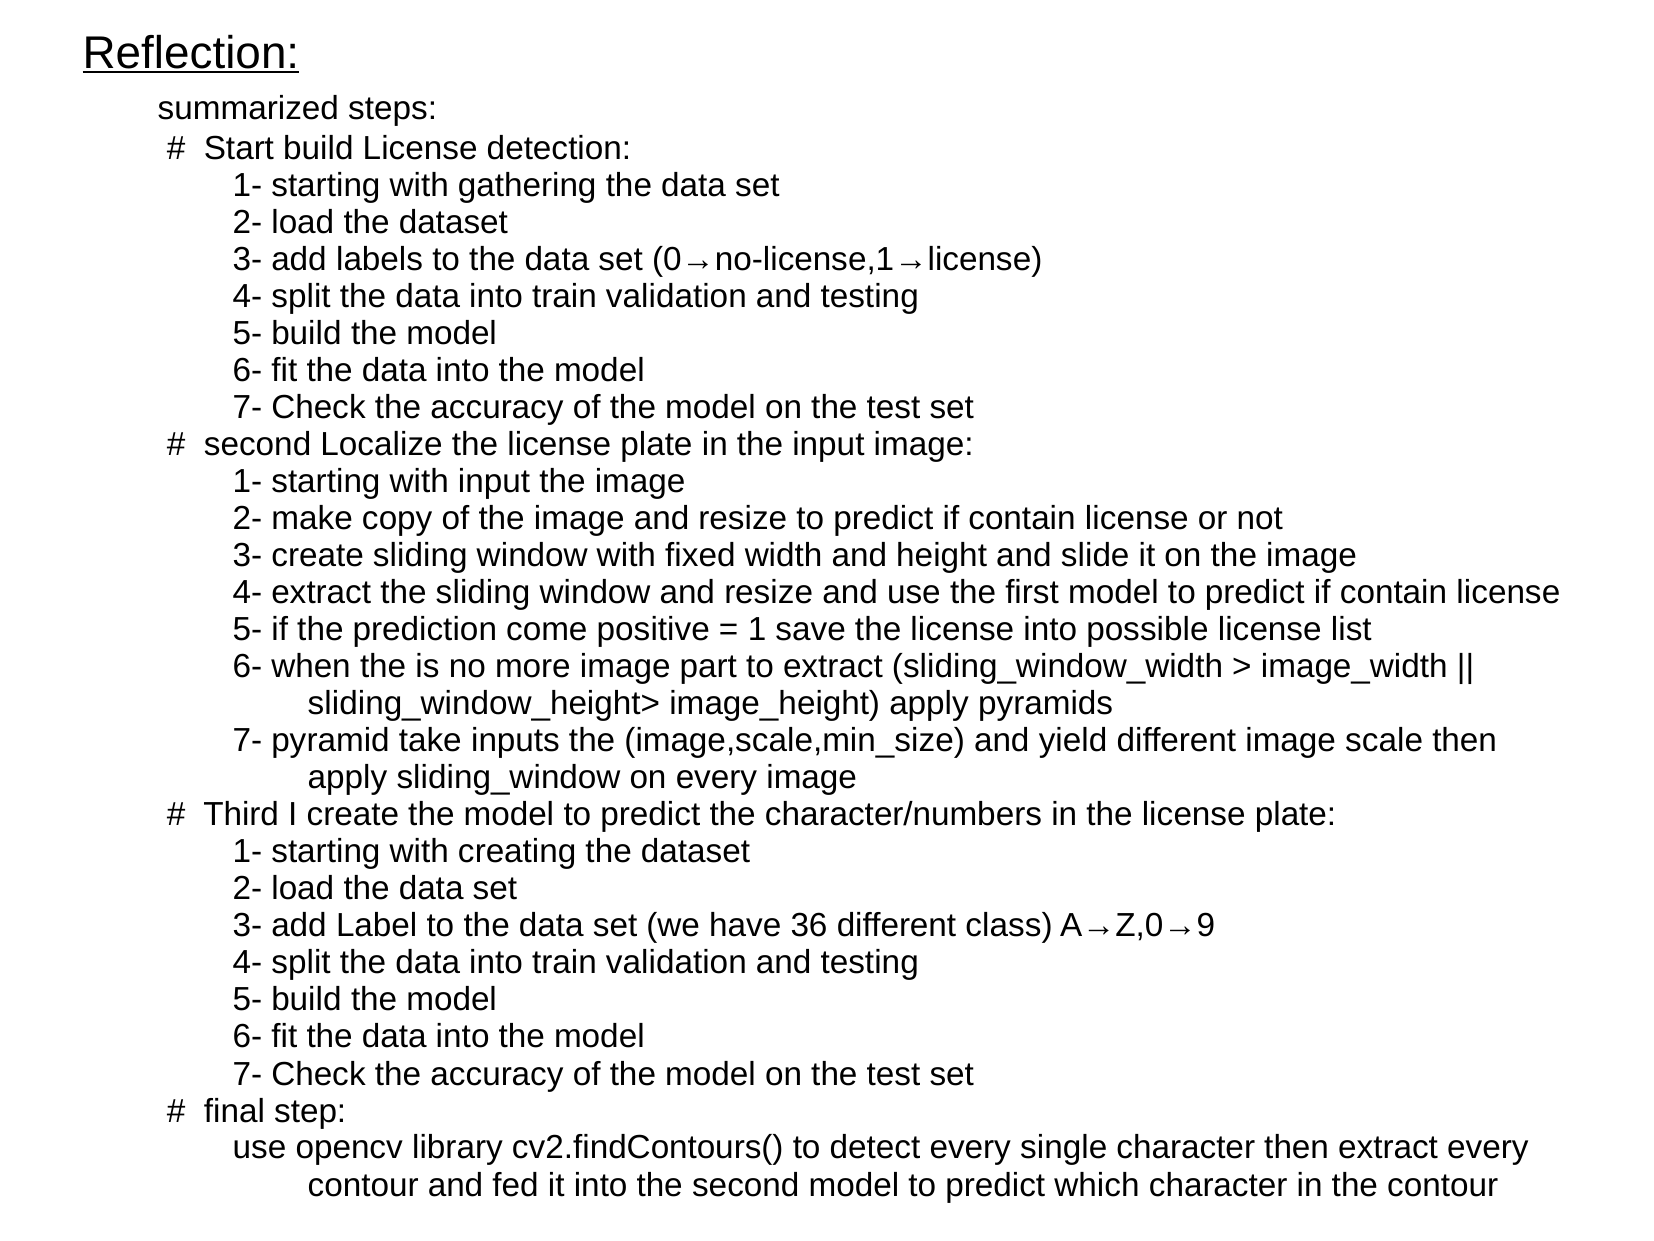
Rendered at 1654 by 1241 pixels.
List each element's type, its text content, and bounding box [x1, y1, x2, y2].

title Reflection: summarized steps: # Start build License detection: 1- starting with gathering the data set 2- load the dataset 3- add labels to the data set (0→no-license,1→license) 4- split the data into train validation and testing 5- build the model 6- fit the data into the model 7- Check the accuracy of the model on the test set # second Localize the license plate in the input image: 1- starting with input the image 2- make copy of the image and resize to predict if contain license or not 3- create sliding window with fixed width and height and slide it on the image 4- extract the sliding window and resize and use the first model to predict if contain license 5- if the prediction come positive = 1 save the license into possible license list 6- when the is no more image part to extract (sliding_window_width > image_width || sliding_window_height> image_height) apply pyramids 7- pyramid take inputs the (image,scale,min_size) and yield different image scale then apply sliding_window on every image # Third I create the model to predict the character/numbers in the license plate: 1- starting with creating the dataset 2- load the data set 3- add Label to the data set (we have 36 different class) A→Z,0→9 4- split the data into train validation and testing 5- build the model 6- fit the data into the model 7- Check the accuracy of the model on the test set # final step: use opencv library cv2.findContours() to detect every single character then extract every contour and fed it into the second model to predict which character in the contour [82, 26, 1571, 1208]
